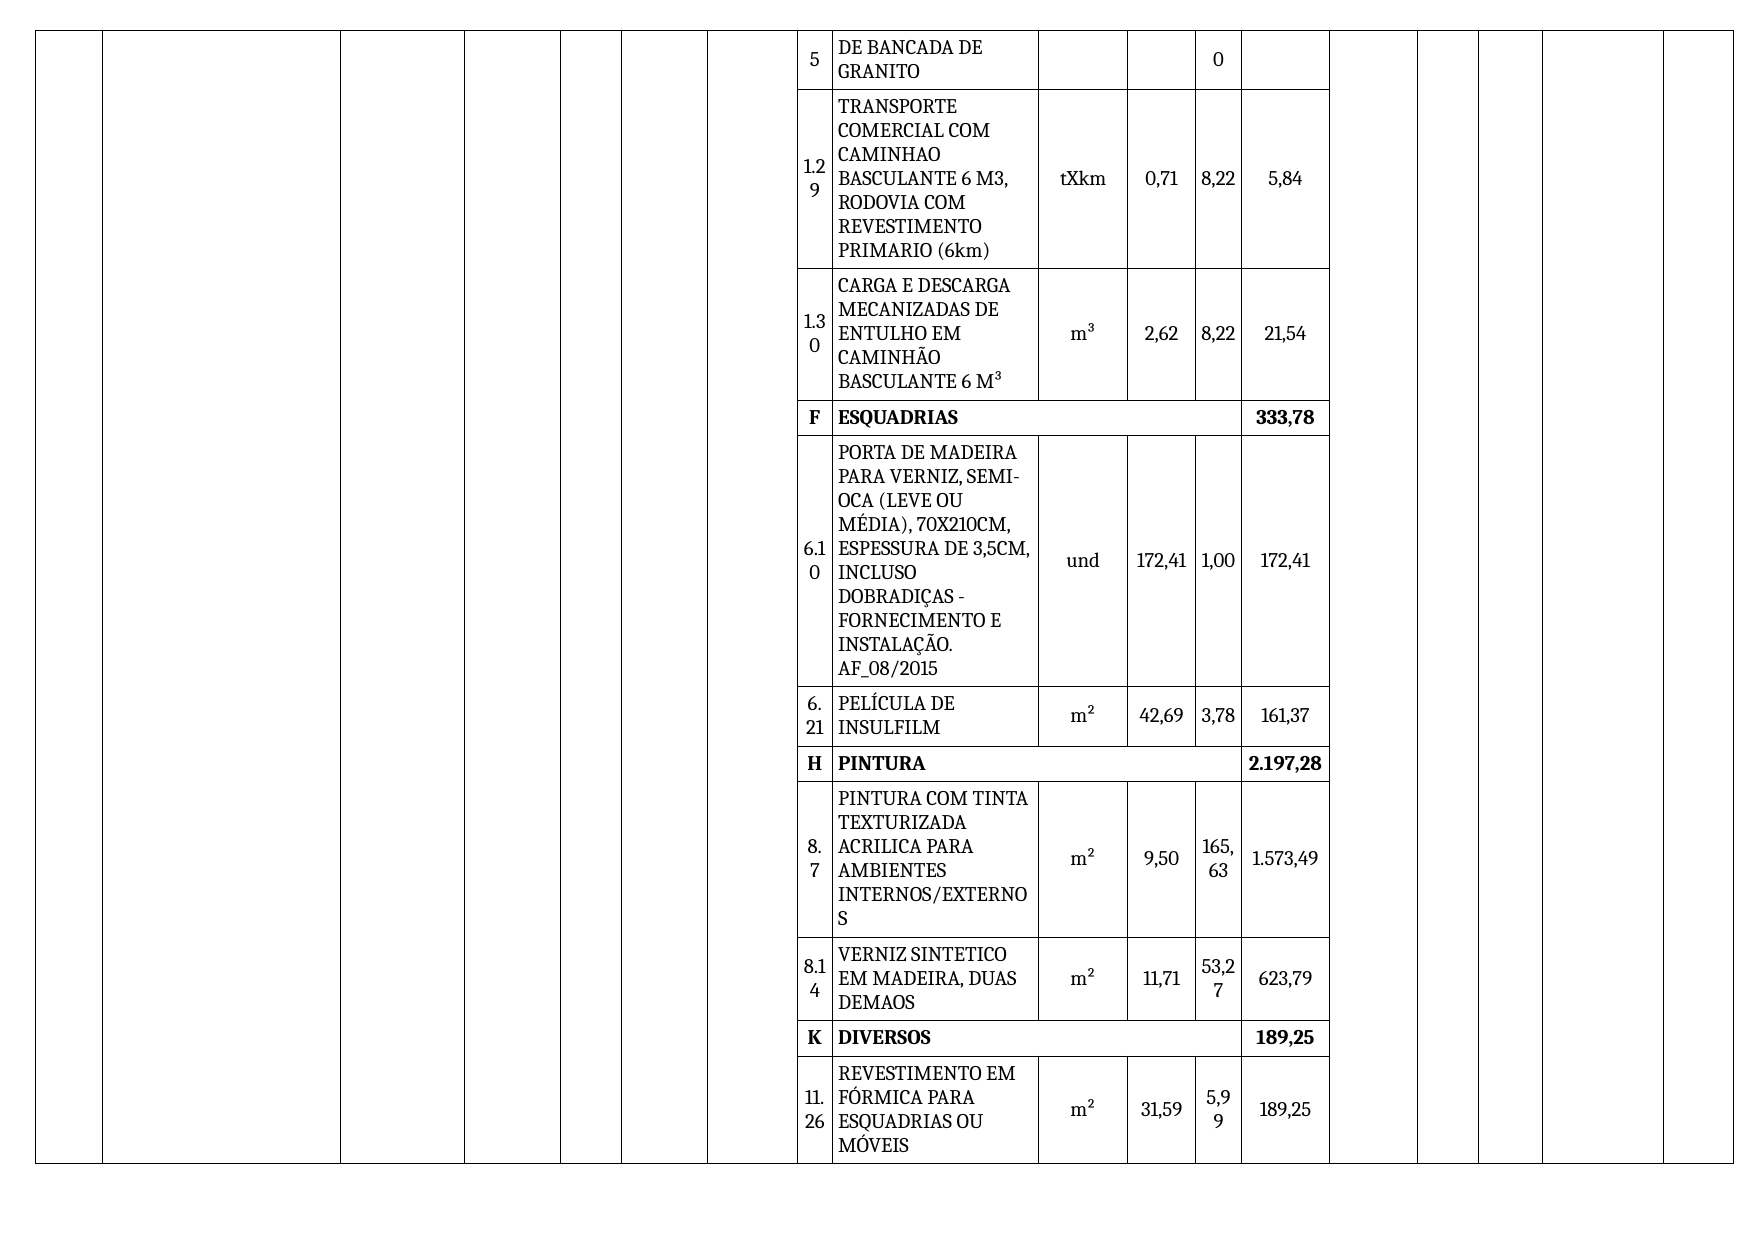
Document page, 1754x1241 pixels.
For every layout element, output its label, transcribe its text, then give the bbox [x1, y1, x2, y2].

table_cell tXkm [1039, 90, 1127, 268]
table_cell 8,22 [1196, 90, 1241, 268]
table_cell [1330, 31, 1417, 1163]
table_cell K [798, 1021, 832, 1056]
table_cell [708, 31, 797, 1163]
table_cell 9,50 [1128, 782, 1195, 937]
table_cell TRANSPORTE COMERCIAL COM CAMINHAO BASCULANTE 6 M3, RODOVIA COM REVESTIMENTO PRIMARIO (6km) [833, 90, 1038, 268]
table_cell 189,25 [1242, 1021, 1329, 1056]
table_cell 165,63 [1196, 782, 1241, 937]
table_cell m² [1039, 938, 1127, 1020]
table_cell m² [1039, 687, 1127, 746]
table_cell [1128, 31, 1195, 89]
table_cell m³ [1039, 269, 1127, 399]
table_cell PELÍCULA DE INSULFILM [833, 687, 1038, 746]
table_cell 2.197,28 [1242, 747, 1329, 781]
table_cell 2,62 [1128, 269, 1195, 399]
table_cell 1.30 [798, 269, 832, 399]
table_cell und [1039, 436, 1127, 686]
table_cell PINTURA [833, 747, 1241, 781]
table_cell REVESTIMENTO EM FÓRMICA PARA ESQUADRIAS OU MÓVEIS [833, 1057, 1038, 1163]
table_cell PINTURA COM TINTA TEXTURIZADA ACRILICA PARA AMBIENTES INTERNOS/EXTERNOS [833, 782, 1038, 937]
table_cell [465, 31, 560, 1163]
table_cell 1.29 [798, 90, 832, 268]
table_cell [36, 31, 102, 1163]
table_cell 1,00 [1196, 436, 1241, 686]
table_cell 623,79 [1242, 938, 1329, 1020]
table_cell 0 [1196, 31, 1241, 89]
table_cell 6.21 [798, 687, 832, 746]
table_cell [1418, 31, 1478, 1163]
table_cell VERNIZ SINTETICO EM MADEIRA, DUAS DEMAOS [833, 938, 1038, 1020]
table_cell [622, 31, 707, 1163]
table_cell 161,37 [1242, 687, 1329, 746]
table_cell 5 [798, 31, 832, 89]
table_cell PORTA DE MADEIRA PARA VERNIZ, SEMI-OCA (LEVE OU MÉDIA), 70X210CM, ESPESSURA DE 3,5CM, INCLUSO DOBRADIÇAS - FORNECIMENTO E INSTALAÇÃO. AF_08/2015 [833, 436, 1038, 686]
table_cell 8.7 [798, 782, 832, 937]
table_cell 11.26 [798, 1057, 832, 1163]
table_cell 172,41 [1128, 436, 1195, 686]
table_cell 5,84 [1242, 90, 1329, 268]
table_cell [103, 31, 340, 1163]
table_cell H [798, 747, 832, 781]
table_cell ESQUADRIAS [833, 401, 1241, 435]
table_cell 53,27 [1196, 938, 1241, 1020]
table_cell 5,99 [1196, 1057, 1241, 1163]
table_cell 1.573,49 [1242, 782, 1329, 937]
table_cell [1664, 31, 1733, 1163]
table_cell 8,22 [1196, 269, 1241, 399]
table_cell CARGA E DESCARGA MECANIZADAS DE ENTULHO EM CAMINHÃO BASCULANTE 6 M³ [833, 269, 1038, 399]
table_cell 31,59 [1128, 1057, 1195, 1163]
table_cell [561, 31, 621, 1163]
table_cell 6.10 [798, 436, 832, 686]
table_cell DE BANCADA DE GRANITO [833, 31, 1038, 89]
table_cell 0,71 [1128, 90, 1195, 268]
table_cell 21,54 [1242, 269, 1329, 399]
table_cell m² [1039, 1057, 1127, 1163]
table_cell [341, 31, 464, 1163]
table_cell 189,25 [1242, 1057, 1329, 1163]
table_cell 333,78 [1242, 401, 1329, 435]
table_cell F [798, 401, 832, 435]
table_cell [1479, 31, 1542, 1163]
table_cell 8.14 [798, 938, 832, 1020]
table_cell DIVERSOS [833, 1021, 1241, 1056]
table_cell [1039, 31, 1127, 89]
table_cell [1242, 31, 1329, 89]
table_cell [1543, 31, 1663, 1163]
table_cell 172,41 [1242, 436, 1329, 686]
table_cell 3,78 [1196, 687, 1241, 746]
table_cell 42,69 [1128, 687, 1195, 746]
table_cell 11,71 [1128, 938, 1195, 1020]
table_cell m² [1039, 782, 1127, 937]
